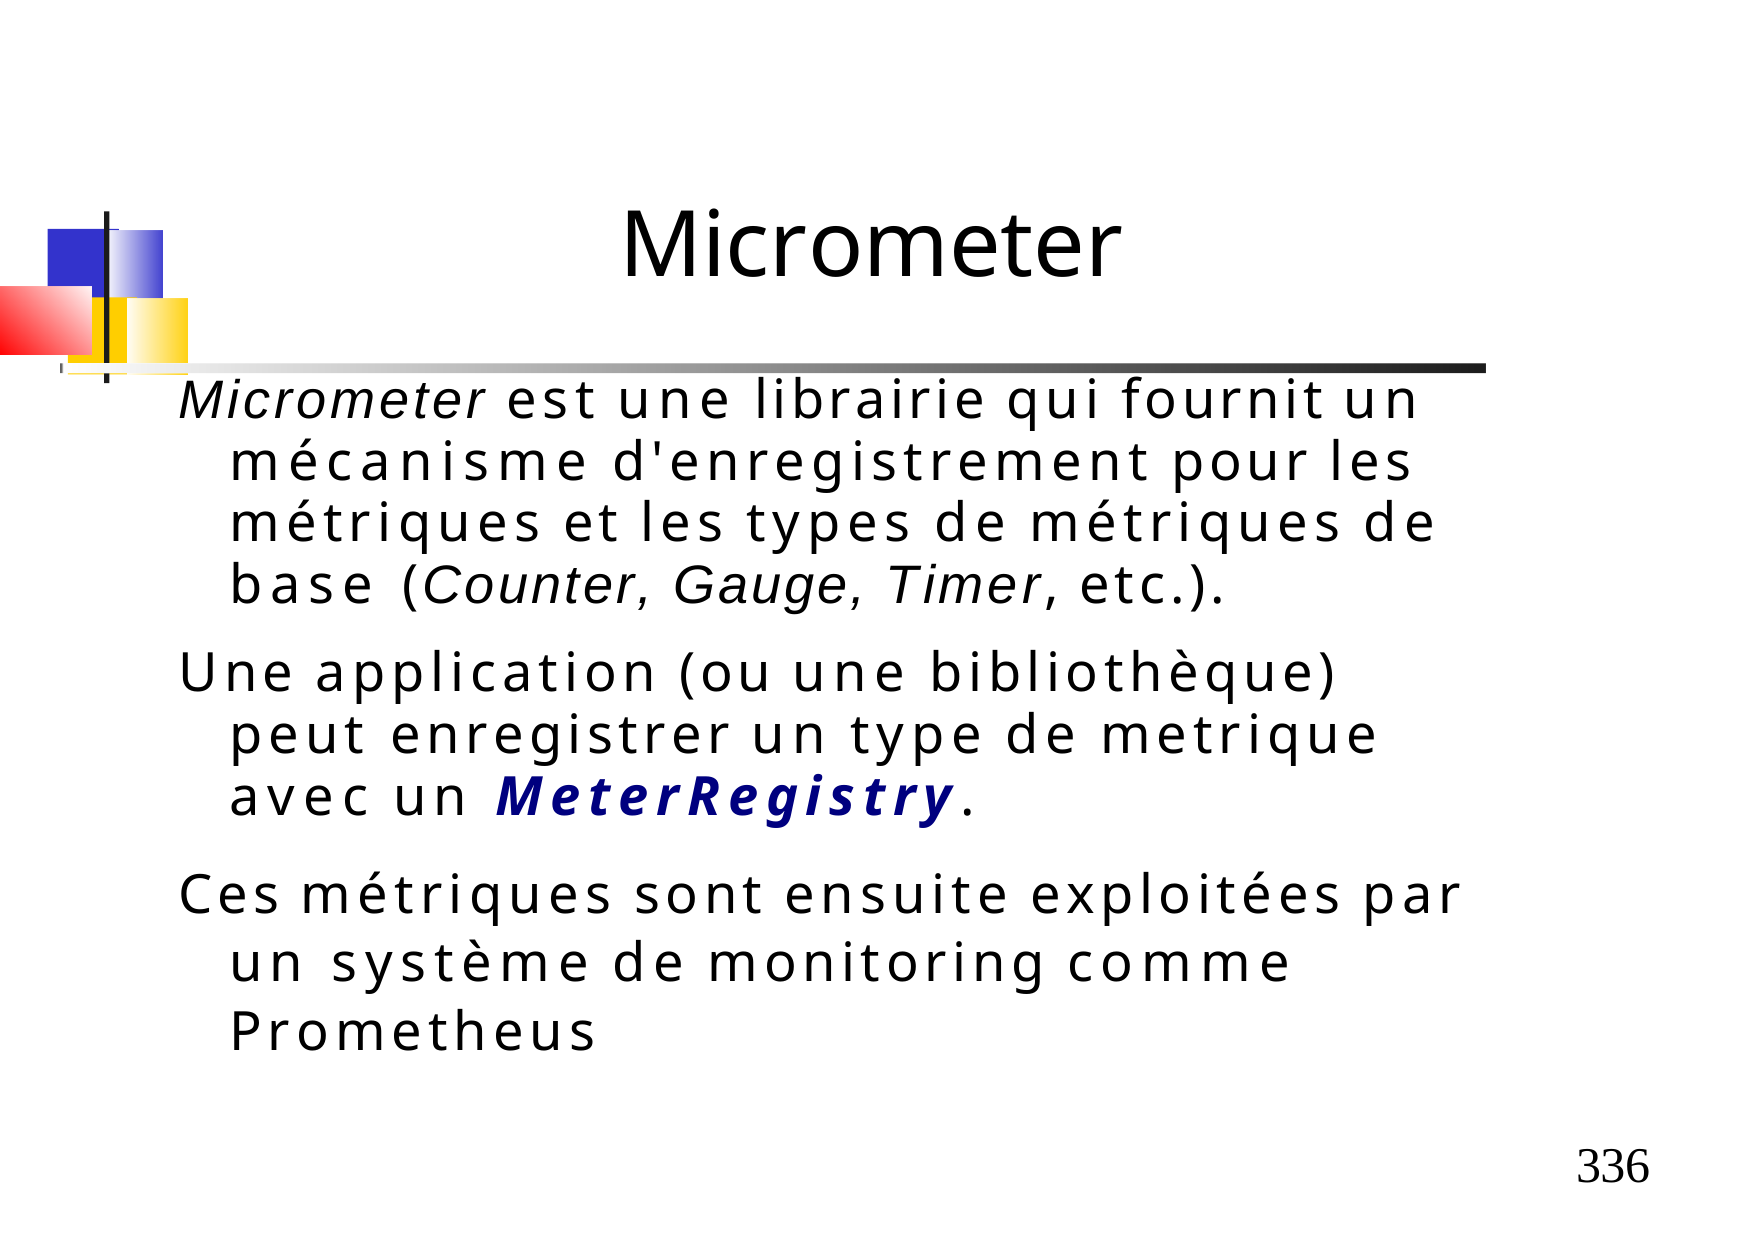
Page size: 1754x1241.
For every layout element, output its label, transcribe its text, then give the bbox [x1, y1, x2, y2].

text_box Micrometer est une librairie qui fournit un mécanisme d'enregistrement pour les métriques et les types de métriques de base (Counter, Gauge, Timer, etc.). Une application (ou une bibliothèque) peut enregistrer un type de metrique avec un MeterRegistry. Ces métriques sont ensuite exploitées par un système de monitoring comme Prometheus [176, 364, 1558, 1061]
picture [0, 285, 92, 355]
picture [60, 229, 179, 384]
slide_number 336 [1569, 1135, 1660, 1241]
title Micrometer [179, 183, 1564, 393]
